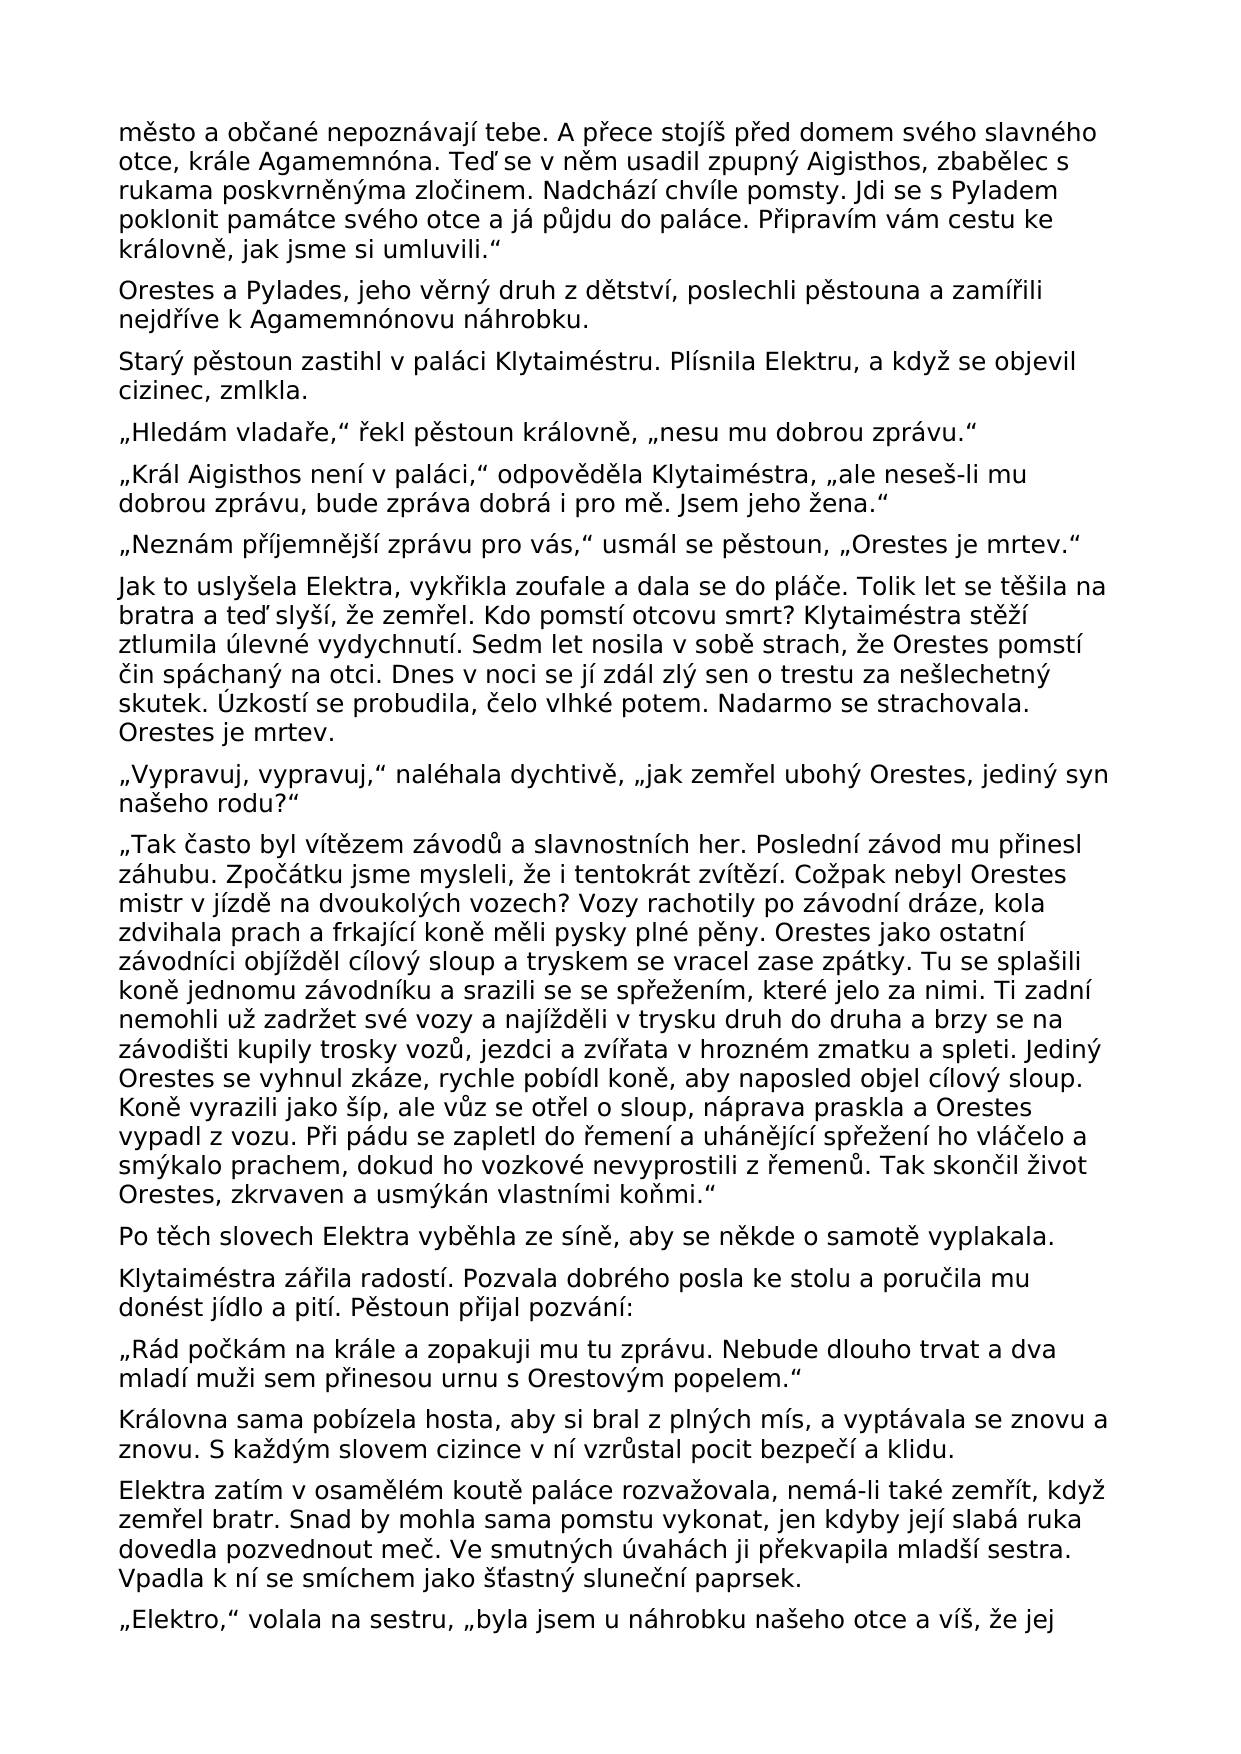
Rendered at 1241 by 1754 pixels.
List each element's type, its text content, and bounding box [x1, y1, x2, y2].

text Královna sama pobízela hosta, aby si bral z plných mís, a vyptávala se znovu a znovu. S každým slovem cizince v ní vzrůstal pocit bezpečí a klidu. [118, 1406, 1122, 1464]
text „Elektro,“ volala na sestru, „byla jsem u náhrobku našeho otce a víš, že jej [118, 1606, 1122, 1635]
text „Neznám příjemnější zprávu pro vás,“ usmál se pěstoun, „Orestes je mrtev.“ [118, 531, 1122, 560]
text Klytaiméstra zářila radostí. Pozvala dobrého posla ke stolu a poručila mu donést jídlo a pití. Pěstoun přijal pozvání: [118, 1264, 1122, 1322]
text „Rád počkám na krále a zopakuji mu tu zprávu. Nebude dlouho trvat a dva mladí muži sem přinesou urnu s Orestovým popelem.“ [118, 1335, 1122, 1393]
text „Hledám vladaře,“ řekl pěstoun královně, „nesu mu dobrou zprávu.“ [118, 418, 1122, 447]
text Elektra zatím v osamělém koutě paláce rozvažovala, nemá-li také zemřít, když zemřel bratr. Snad by mohla sama pomstu vykonat, jen kdyby její slabá ruka dovedla pozvednout meč. Ve smutných úvahách ji překvapila mladší sestra. Vpadla k ní se smíchem jako šťastný sluneční paprsek. [118, 1476, 1122, 1593]
text „Král Aigisthos není v paláci,“ odpověděla Klytaiméstra, „ale neseš-li mu dobrou zprávu, bude zpráva dobrá i pro mě. Jsem jeho žena.“ [118, 460, 1122, 518]
text město a občané nepoznávají tebe. A přece stojíš před domem svého slavného otce, krále Agamemnóna. Teď se v něm usadil zpupný Aigisthos, zbabělec s rukama poskvrněnýma zločinem. Nadchází chvíle pomsty. Jdi se s Pyladem poklonit památce svého otce a já půjdu do paláce. Připravím vám cestu ke královně, jak jsme si umluvili.“ [118, 118, 1122, 264]
text Orestes a Pylades, jeho věrný druh z dětství, poslechli pěstouna a zamířili nejdříve k Agamemnónovu náhrobku. [118, 276, 1122, 335]
text „Tak často byl vítězem závodů a slavnostních her. Poslední závod mu přinesl záhubu. Zpočátku jsme mysleli, že i tentokrát zvítězí. Cožpak nebyl Orestes mistr v jízdě na dvoukolých vozech? Vozy rachotily po závodní dráze, kola zdvihala prach a frkající koně měli pysky plné pěny. Orestes jako ostatní závodníci objížděl cílový sloup a tryskem se vracel zase zpátky. Tu se splašili koně jednomu závodníku a srazili se se spřežením, které jelo za nimi. Ti zadní nemohli už zadržet své vozy a najížděli v trysku druh do druha a brzy se na závodišti kupily trosky vozů, jezdci a zvířata v hrozném zmatku a spleti. Jediný Orestes se vyhnul zkáze, rychle pobídl koně, aby naposled objel cílový sloup. Koně vyrazili jako šíp, ale vůz se otřel o sloup, náprava praskla a Orestes vypadl z vozu. Při pádu se zapletl do řemení a uhánějící spřežení ho vláčelo a smýkalo prachem, dokud ho vozkové nevyprostili z řemenů. Tak skončil život Orestes, zkrvaven a usmýkán vlastními koňmi.“ [118, 831, 1122, 1210]
text Po těch slovech Elektra vyběhla ze síně, aby se někde o samotě vyplakala. [118, 1222, 1122, 1251]
text Starý pěstoun zastihl v paláci Klytaiméstru. Plísnila Elektru, a když se objevil cizinec, zmlkla. [118, 347, 1122, 406]
text „Vypravuj, vypravuj,“ naléhala dychtivě, „jak zemřel ubohý Orestes, jediný syn našeho rodu?“ [118, 760, 1122, 818]
text Jak to uslyšela Elektra, vykřikla zoufale a dala se do pláče. Tolik let se těšila na bratra a teď slyší, že zemřel. Kdo pomstí otcovu smrt? Klytaiméstra stěží ztlumila úlevné vydychnutí. Sedm let nosila v sobě strach, že Orestes pomstí čin spáchaný na otci. Dnes v noci se jí zdál zlý sen o trestu za nešlechetný skutek. Úzkostí se probudila, čelo vlhké potem. Nadarmo se strachovala. Orestes je mrtev. [118, 572, 1122, 747]
